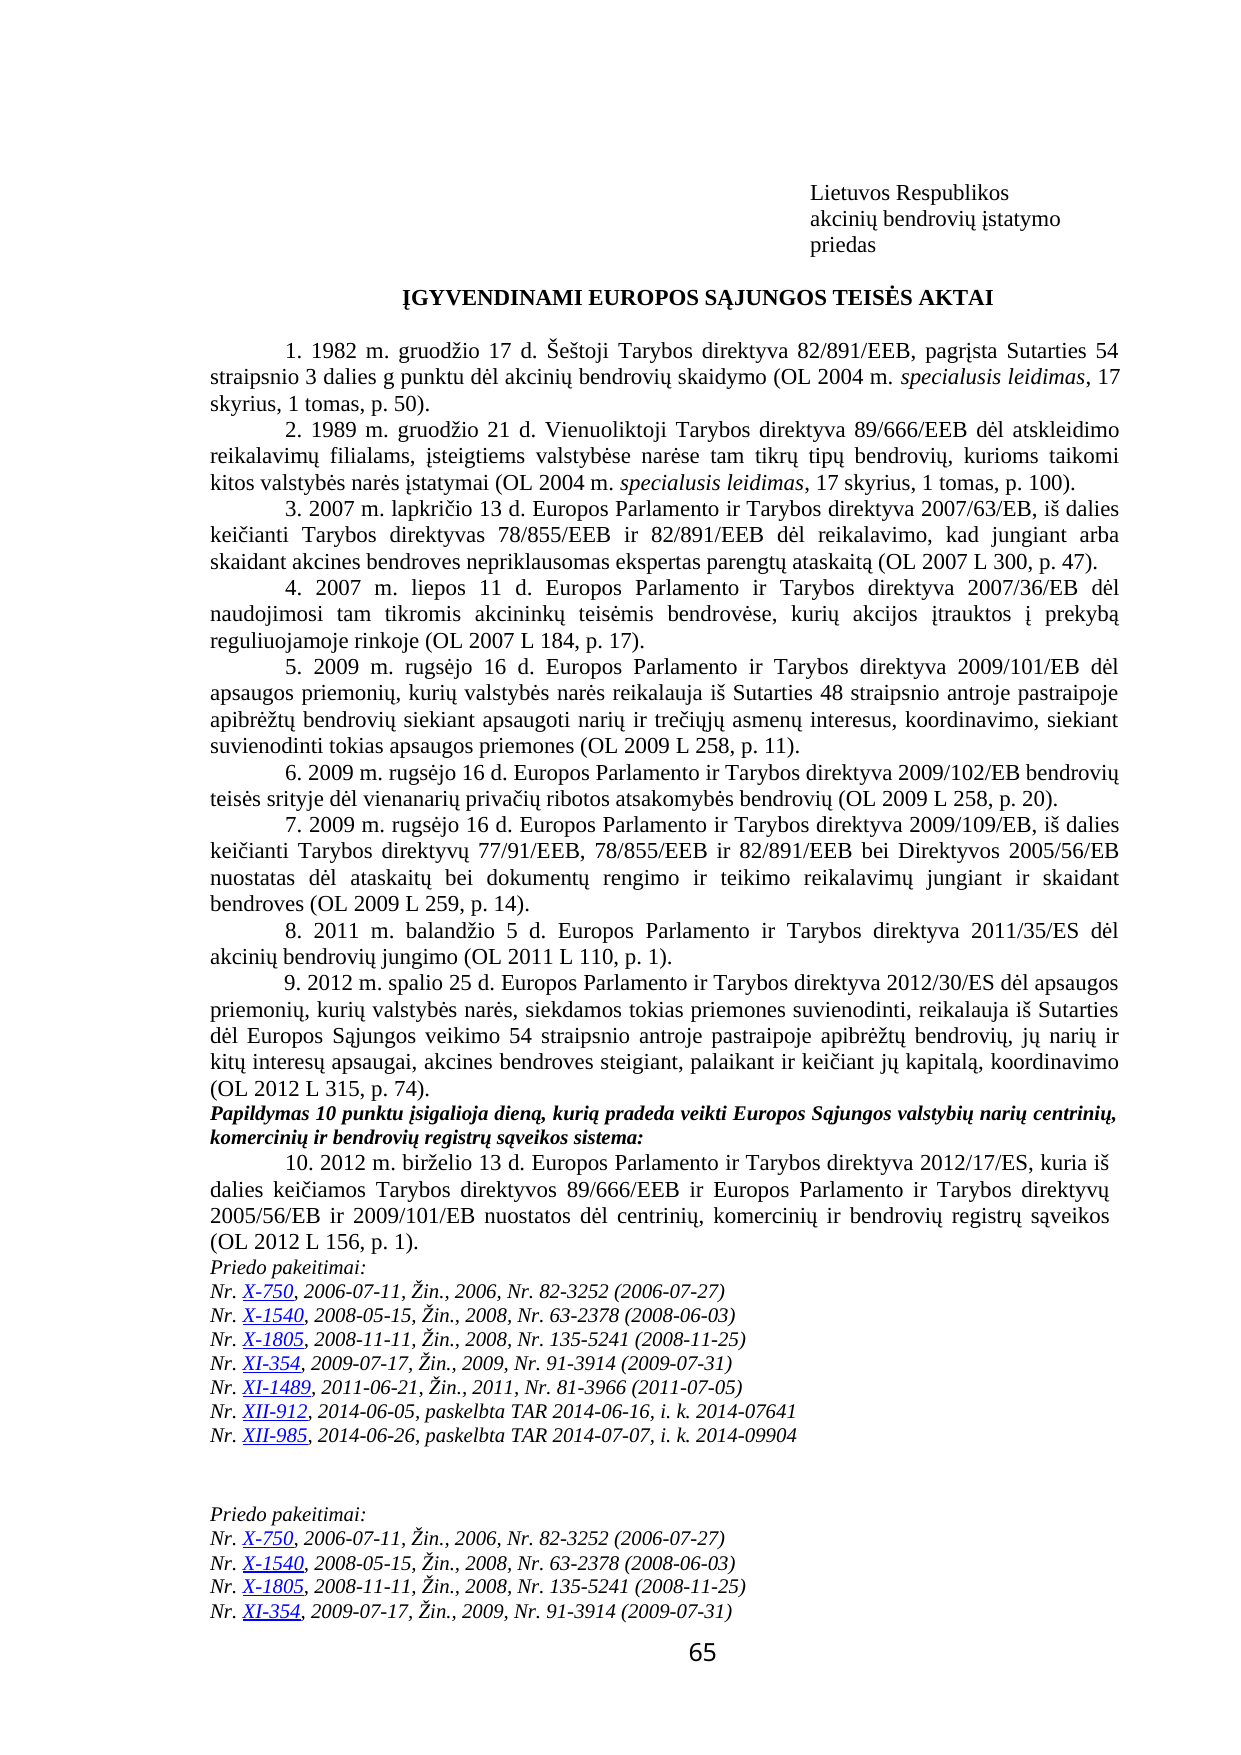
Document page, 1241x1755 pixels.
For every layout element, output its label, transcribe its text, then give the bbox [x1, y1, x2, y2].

text Nr. XI-1489, 2011-06-21, Žin., 2011, Nr. 81-3966 (2011-07-05) [210, 1375, 1120, 1399]
text Nr. XII-985, 2014-06-26, paskelbta TAR 2014-07-07, i. k. 2014-09904 [210, 1423, 1120, 1447]
text Nr. X-750, 2006-07-11, Žin., 2006, Nr. 82-3252 (2006-07-27) [210, 1526, 1111, 1550]
text 3. 2007 m. lapkričio 13 d. Europos Parlamento ir Tarybos direktyva 2007/63/EB, iš dalies keičianti Tarybos direktyvas 78/855/EEB ir 82/891/EEB dėl reikalavimo, kad jungiant arba skaidant akcines bendroves nepriklausomas ekspertas parengtų ataskaitą (OL 2007 L 300, p. 47). [210, 495, 1120, 574]
text Priedo pakeitimai: [210, 1255, 1111, 1279]
text 9. 2012 m. spalio 25 d. Europos Parlamento ir Tarybos direktyva 2012/30/ES dėl apsaugos priemonių, kurių valstybės narės, siekdamos tokias priemones suvienodinti, reikalauja iš Sutarties dėl Europos Sąjungos veikimo 54 straipsnio antroje pastraipoje apibrėžtų bendrovių, jų narių ir kitų interesų apsaugai, akcines bendroves steigiant, palaikant ir keičiant jų kapitalą, koordinavimo (OL 2012 L 315, p. 74). [210, 969, 1120, 1101]
text 8. 2011 m. balandžio 5 d. Europos Parlamento ir Tarybos direktyva 2011/35/ES dėl akcinių bendrovių jungimo (OL 2011 L 110, p. 1). [210, 917, 1120, 969]
text Papildymas 10 punktu įsigalioja dieną, kurią pradeda veikti Europos Sąjungos valstybių narių centrinių, komercinių ir bendrovių registrų sąveikos sistema: [210, 1101, 1120, 1149]
text Nr. XI-354, 2009-07-17, Žin., 2009, Nr. 91-3914 (2009-07-31) [210, 1351, 1120, 1375]
text priedas [210, 231, 1111, 258]
text 10. 2012 m. birželio 13 d. Europos Parlamento ir Tarybos direktyva 2012/17/ES, kuria iš dalies keičiamos Tarybos direktyvos 89/666/EEB ir Europos Parlamento ir Tarybos direktyvų 2005/56/EB ir 2009/101/EB nuostatos dėl centrinių, komercinių ir bendrovių registrų sąveikos (OL 2012 L 156, p. 1). [210, 1149, 1111, 1255]
text Nr. X-750, 2006-07-11, Žin., 2006, Nr. 82-3252 (2006-07-27) [210, 1279, 1111, 1303]
text 7. 2009 m. rugsėjo 16 d. Europos Parlamento ir Tarybos direktyva 2009/109/EB, iš dalies keičianti Tarybos direktyvų 77/91/EEB, 78/855/EEB ir 82/891/EEB bei Direktyvos 2005/56/EB nuostatas dėl ataskaitų bei dokumentų rengimo ir teikimo reikalavimų jungiant ir skaidant bendroves (OL 2009 L 259, p. 14). [210, 811, 1120, 917]
text akcinių bendrovių įstatymo [210, 205, 1111, 231]
text Nr. X-1805, 2008-11-11, Žin., 2008, Nr. 135-5241 (2008-11-25) [210, 1327, 1120, 1351]
text Nr. X-1805, 2008-11-11, Žin., 2008, Nr. 135-5241 (2008-11-25) [210, 1574, 1120, 1598]
text ĮGYVENDINAMI EUROPOS SĄJUNGOS TEISĖS AKTAI [210, 284, 1111, 311]
text Lietuvos Respublikos [810, 179, 1111, 205]
text 2. 1989 m. gruodžio 21 d. Vienuoliktoji Tarybos direktyva 89/666/EEB dėl atskleidimo reikalavimų filialams, įsteigtiems valstybėse narėse tam tikrų tipų bendrovių, kurioms taikomi kitos valstybės narės įstatymai (OL 2004 m. specialusis leidimas, 17 skyrius, 1 tomas, p. 100). [210, 416, 1120, 495]
text Nr. X-1540, 2008-05-15, Žin., 2008, Nr. 63-2378 (2008-06-03) [210, 1303, 1111, 1327]
text 6. 2009 m. rugsėjo 16 d. Europos Parlamento ir Tarybos direktyva 2009/102/EB bendrovių teisės srityje dėl vienanarių privačių ribotos atsakomybės bendrovių (OL 2009 L 258, p. 20). [210, 758, 1120, 811]
text 4. 2007 m. liepos 11 d. Europos Parlamento ir Tarybos direktyva 2007/36/EB dėl naudojimosi tam tikromis akcininkų teisėmis bendrovėse, kurių akcijos įtrauktos į prekybą reguliuojamoje rinkoje (OL 2007 L 184, p. 17). [210, 574, 1120, 653]
text 5. 2009 m. rugsėjo 16 d. Europos Parlamento ir Tarybos direktyva 2009/101/EB dėl apsaugos priemonių, kurių valstybės narės reikalauja iš Sutarties 48 straipsnio antroje pastraipoje apibrėžtų bendrovių siekiant apsaugoti narių ir trečiųjų asmenų interesus, koordinavimo, siekiant suvienodinti tokias apsaugos priemones (OL 2009 L 258, p. 11). [210, 653, 1120, 758]
text Priedo pakeitimai: [210, 1502, 1111, 1526]
text 1. 1982 m. gruodžio 17 d. Šeštoji Tarybos direktyva 82/891/EEB, pagrįsta Sutarties 54 straipsnio 3 dalies g punktu dėl akcinių bendrovių skaidymo (OL 2004 m. specialusis leidimas, 17 skyrius, 1 tomas, p. 50). [210, 337, 1120, 416]
text Nr. XI-354, 2009-07-17, Žin., 2009, Nr. 91-3914 (2009-07-31) [210, 1598, 1120, 1623]
text Nr. XII-912, 2014-06-05, paskelbta TAR 2014-06-16, i. k. 2014-07641 [210, 1399, 1120, 1423]
text Nr. X-1540, 2008-05-15, Žin., 2008, Nr. 63-2378 (2008-06-03) [210, 1550, 1111, 1574]
